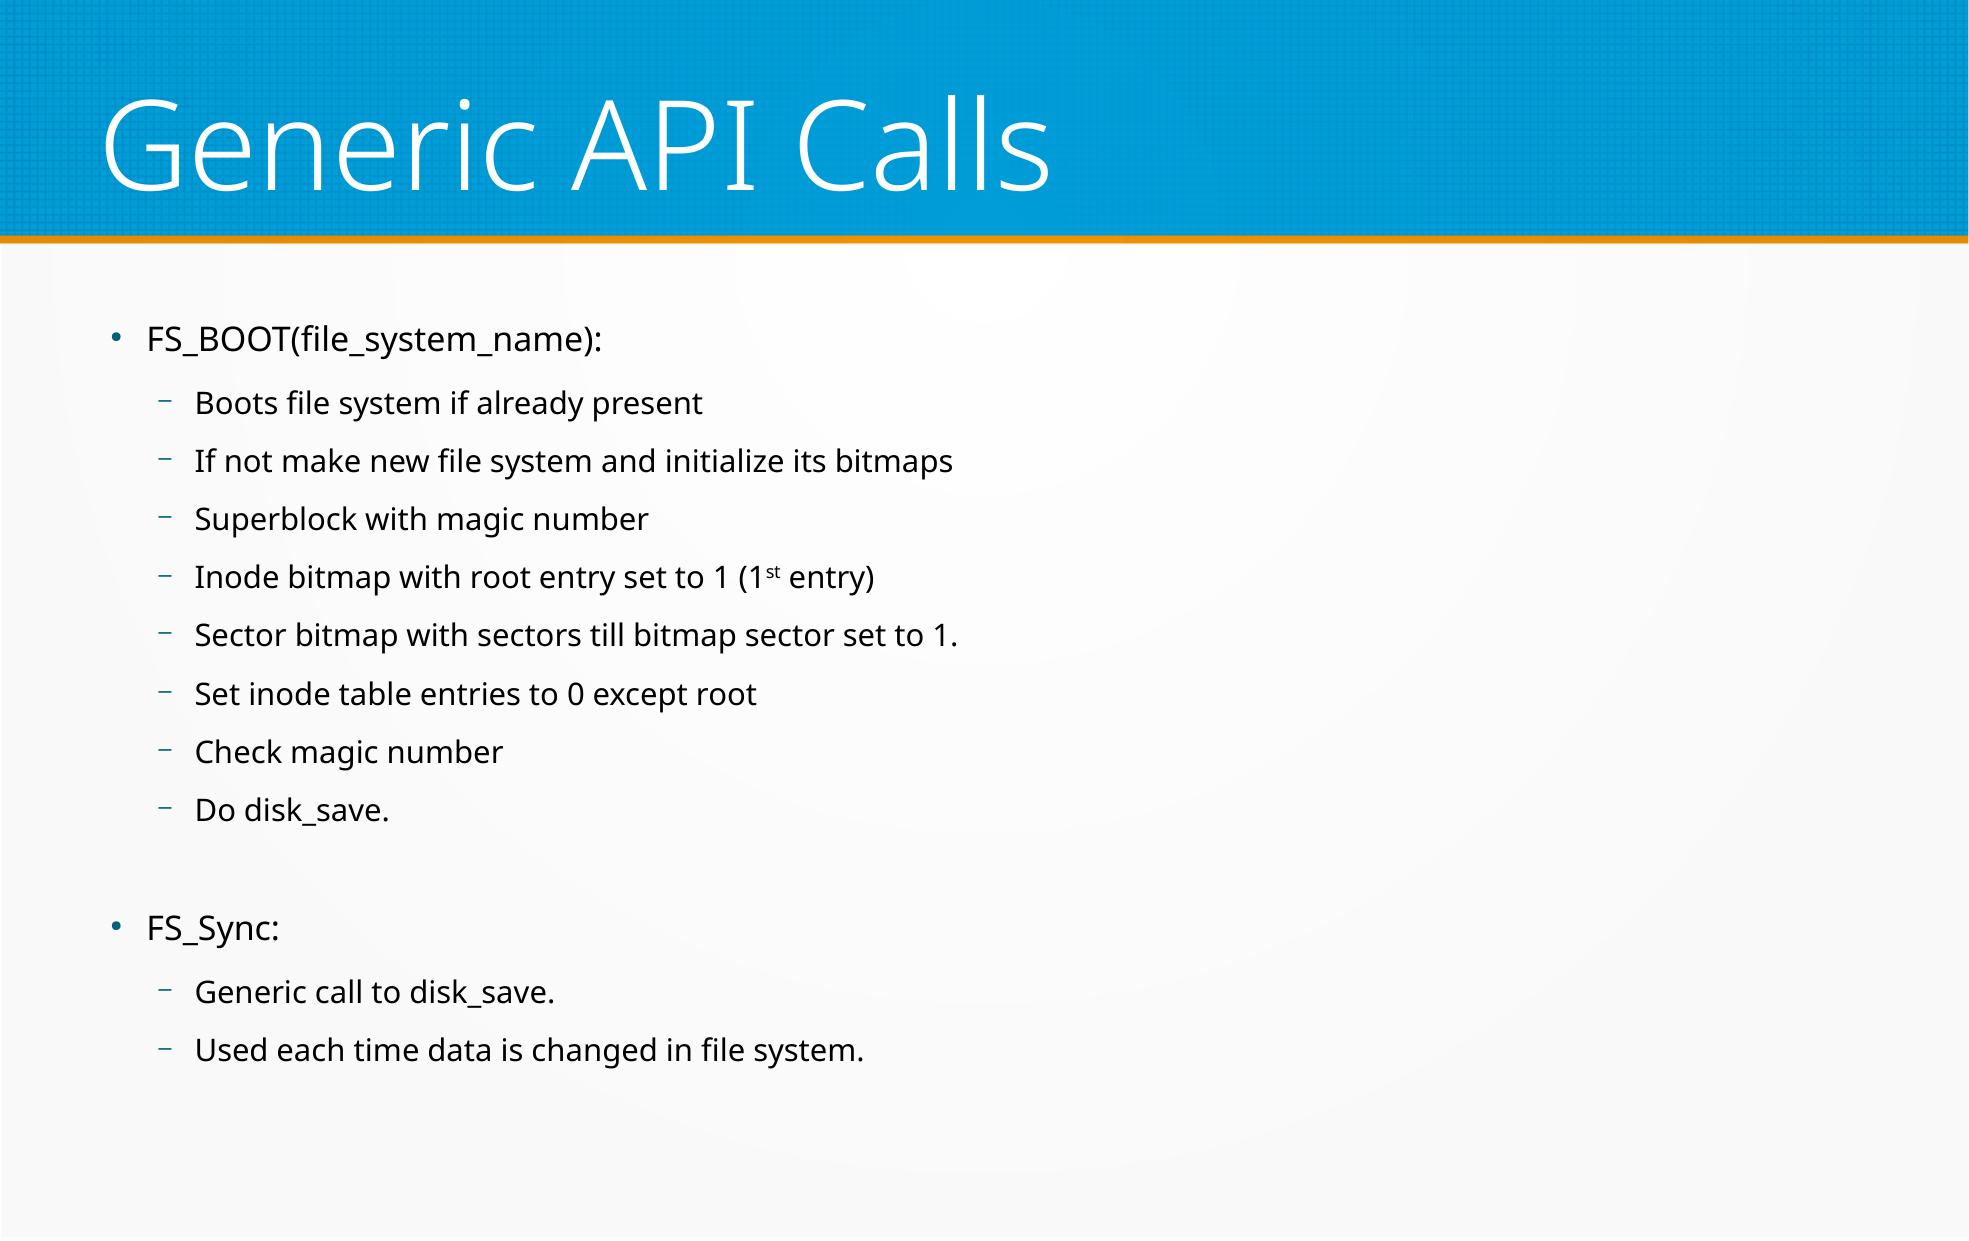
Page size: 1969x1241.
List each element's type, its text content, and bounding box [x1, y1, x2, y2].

title Generic API Calls [98, 19, 1870, 227]
list FS_BOOT(file_system_name): Boots file system if already present If not make new file system and initialize its bitmaps Superblock with magic number Inode bitmap with root entry set to 1 (1st entry) Sector bitmap with sectors till bitmap sector set to 1. Set inode table entries to 0 except root Check magic number Do disk_save. FS_Sync: Generic call to disk_save. Used each time data is changed in file system. [98, 315, 1861, 1081]
picture [0, 236, 1969, 1241]
